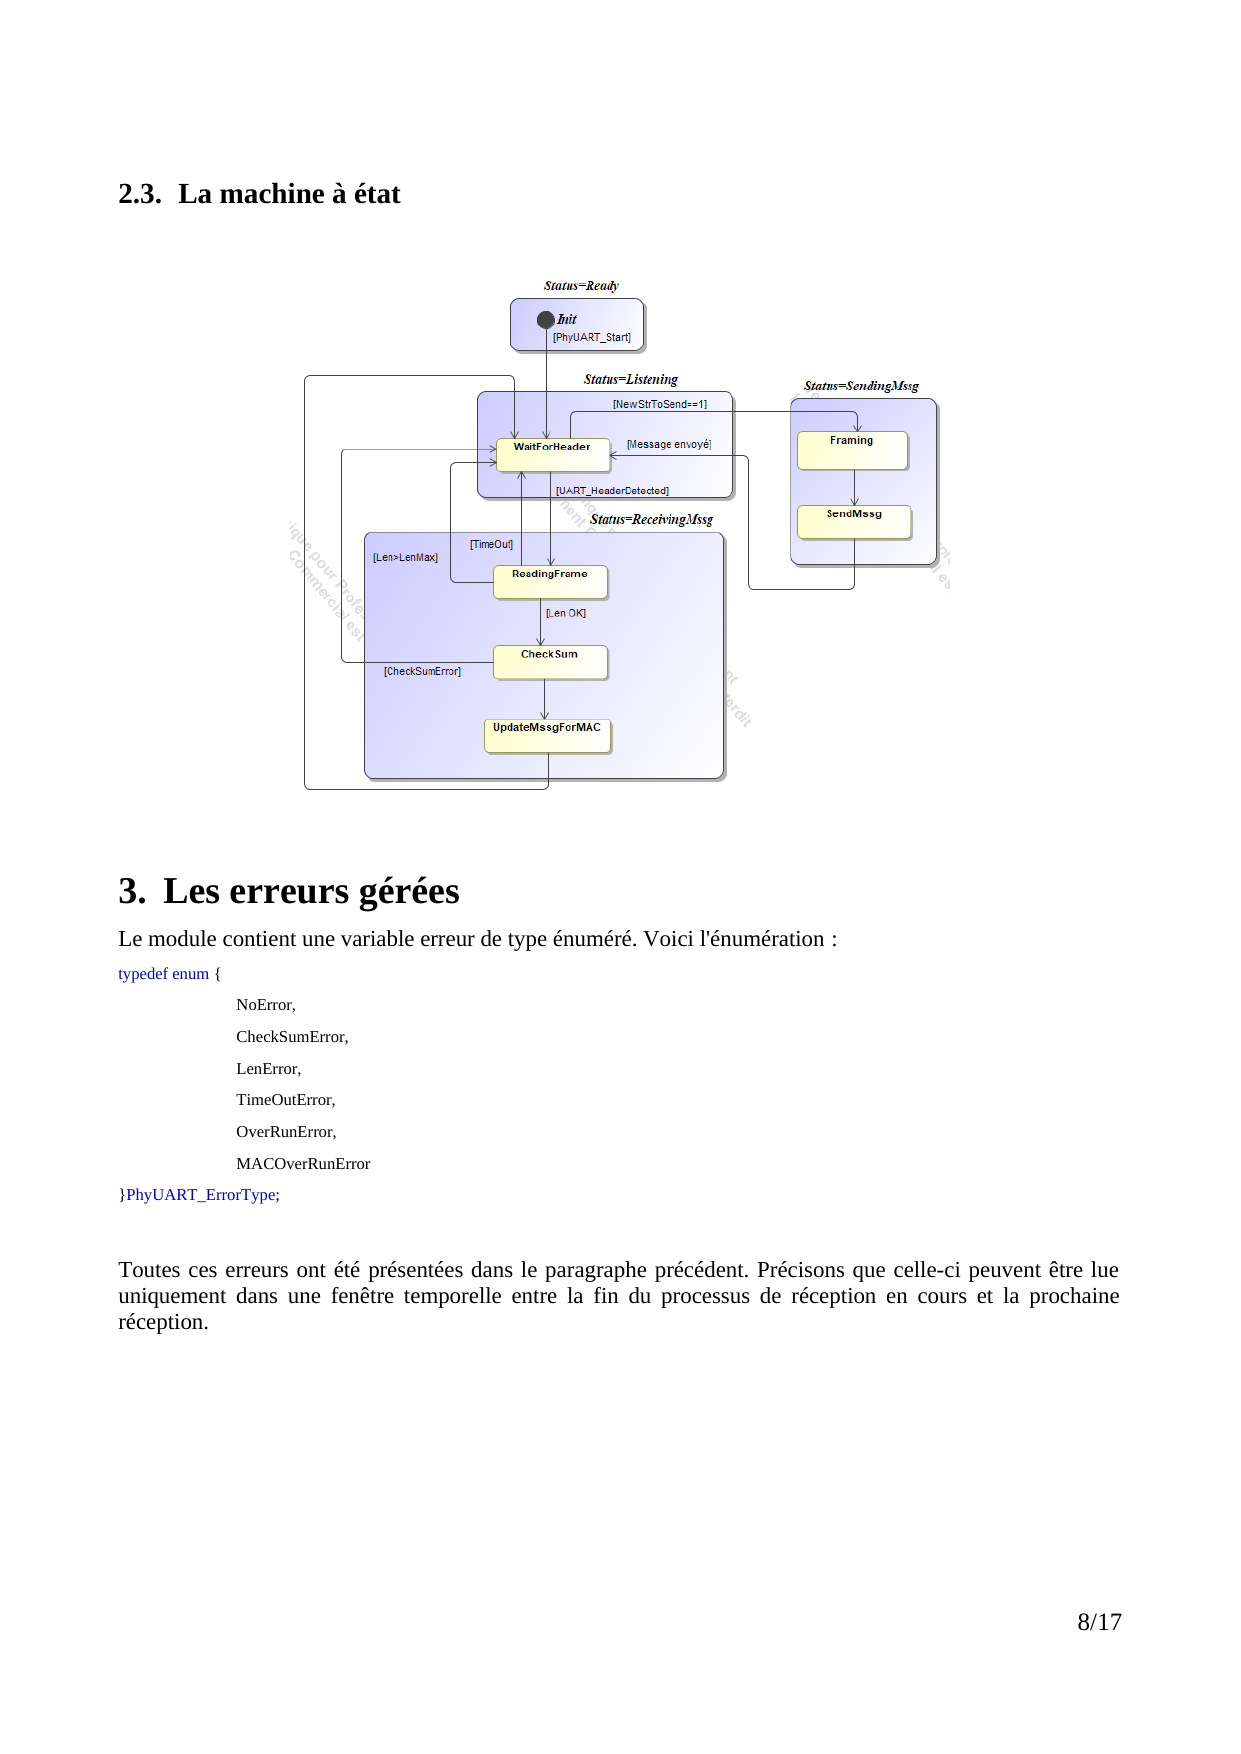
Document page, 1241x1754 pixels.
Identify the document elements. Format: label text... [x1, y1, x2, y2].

text LenError, [118, 1058, 1122, 1078]
text CheckSumError, [118, 1027, 1122, 1046]
text typedef enum { [118, 963, 1122, 983]
text Le module contient une variable erreur de type énuméré. Voici l'énumération : [118, 924, 1122, 951]
text MACOverRunError [118, 1153, 1122, 1173]
text NoError, [118, 995, 1122, 1014]
text Toutes ces erreurs ont été présentées dans le paragraphe précédent. Précisons que celle-ci peuvent être lue uniquement dans une fenêtre temporelle entre la fin du processus de réception en cours et la prochaine réception. [118, 1256, 1122, 1335]
text OverRunError, [118, 1122, 1122, 1141]
text TimeOutError, [118, 1090, 1122, 1109]
text }PhyUART_ErrorType; [118, 1185, 1122, 1204]
subtitle La machine à état [118, 176, 1122, 210]
subtitle Les erreurs gérées [118, 868, 1122, 912]
